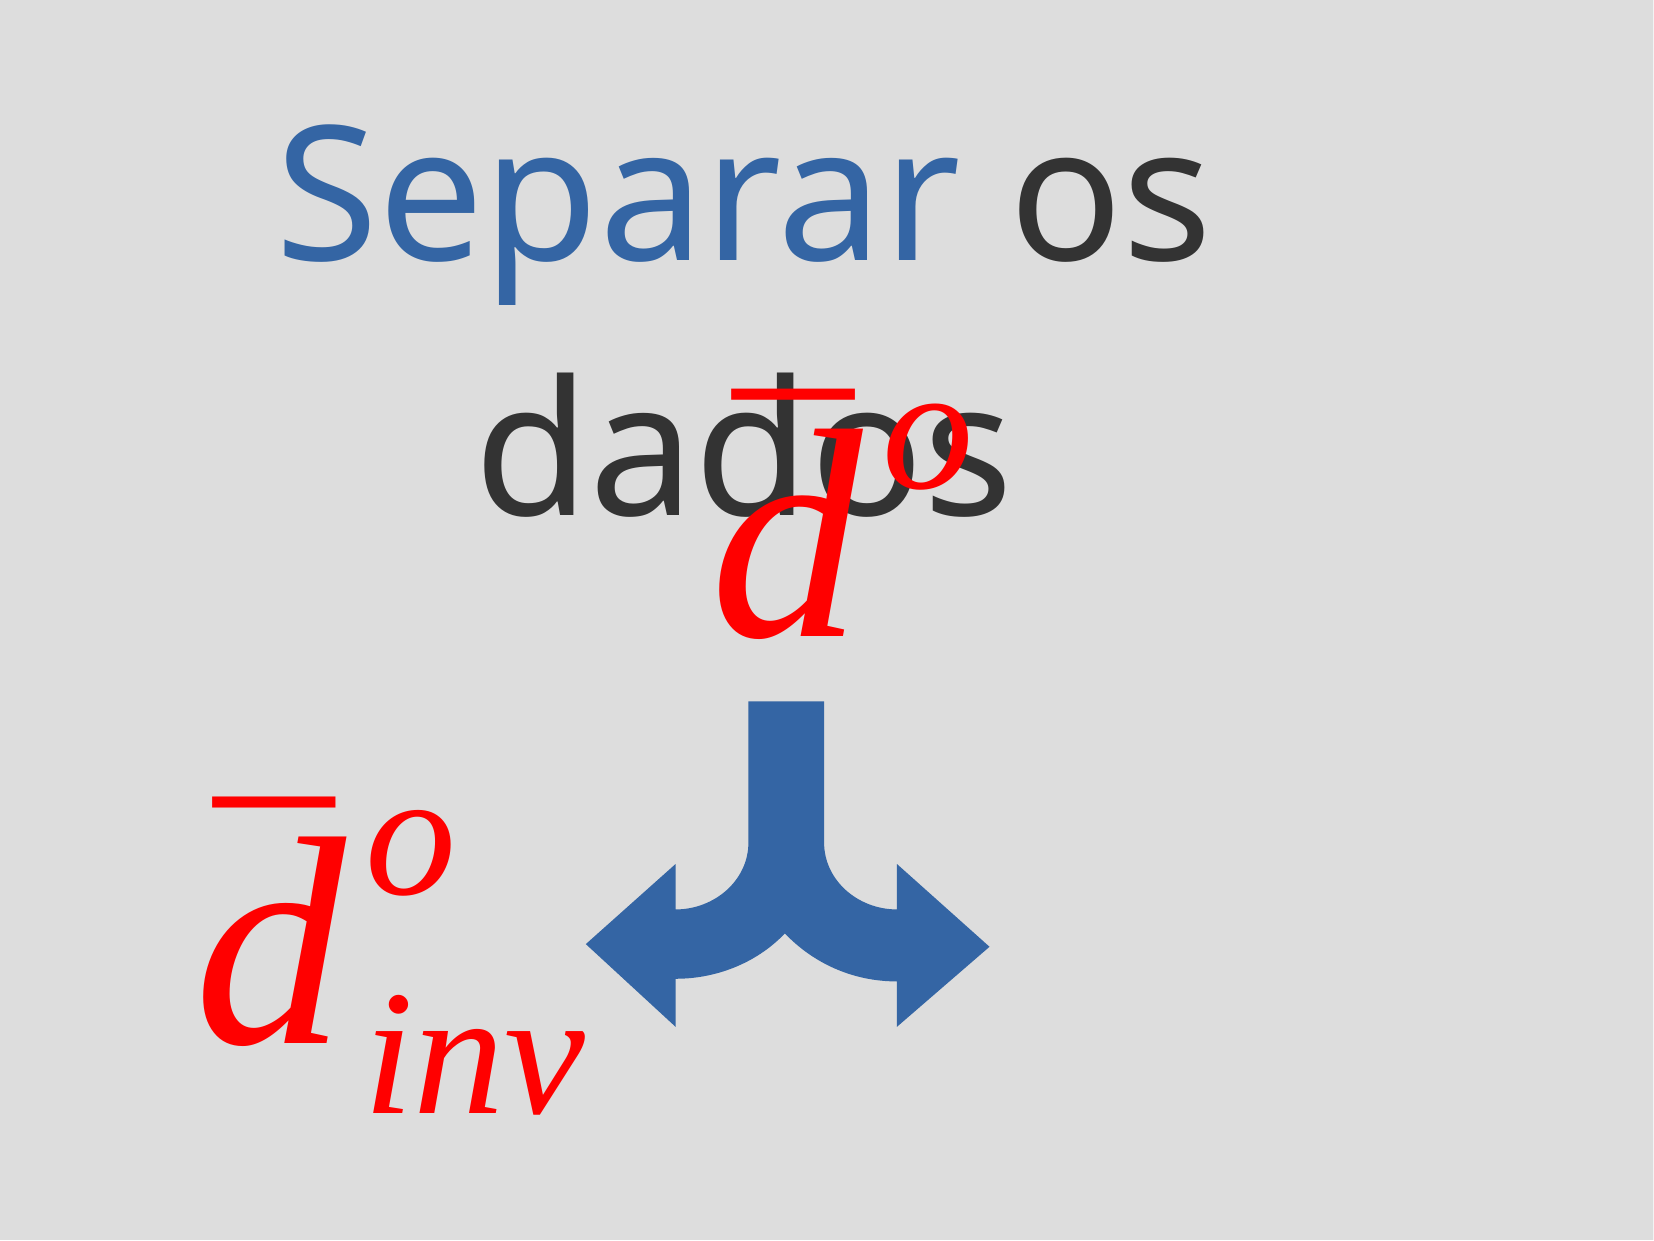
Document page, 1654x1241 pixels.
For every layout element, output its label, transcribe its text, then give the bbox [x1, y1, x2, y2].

chart [693, 328, 990, 704]
chart [177, 735, 606, 1153]
text_box [585, 701, 990, 1027]
text_box Separar os dados [260, 52, 1394, 313]
